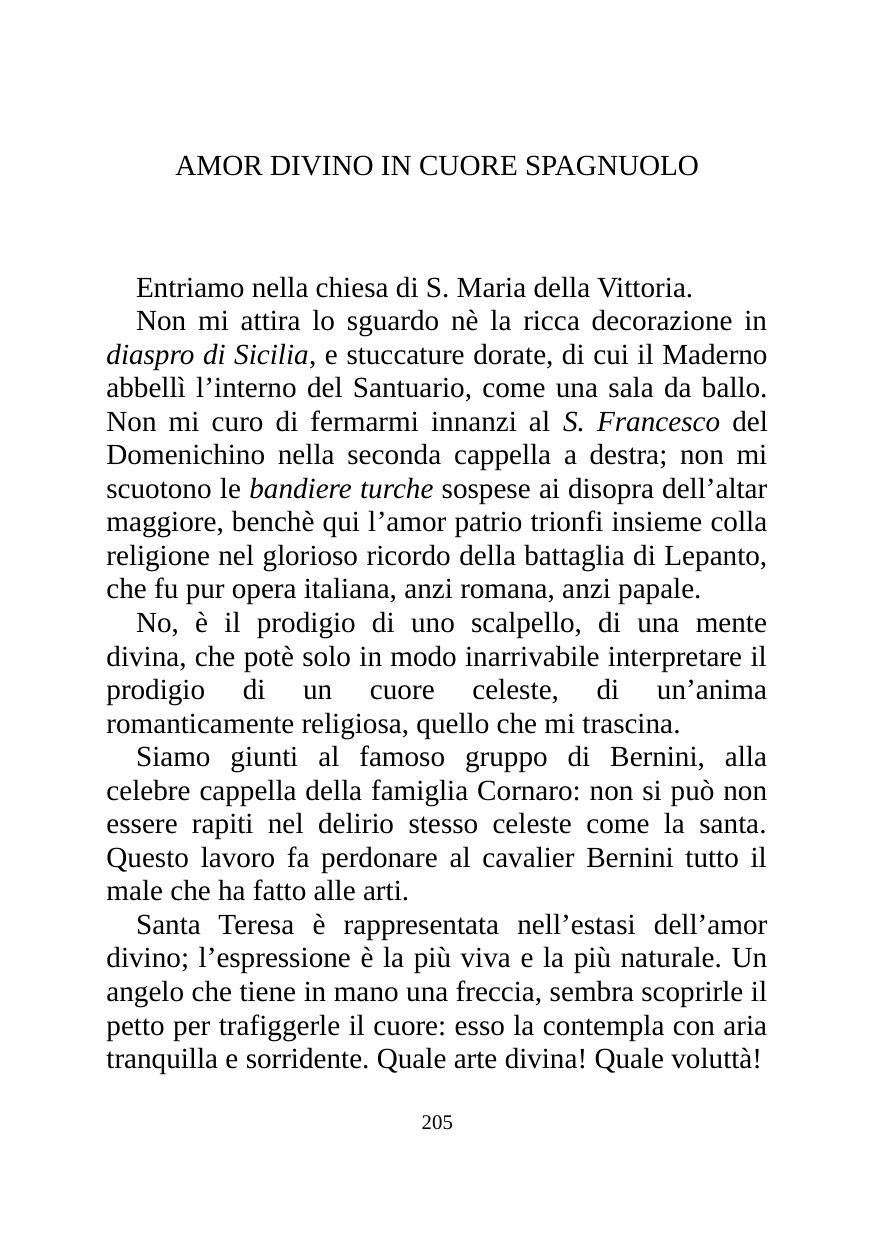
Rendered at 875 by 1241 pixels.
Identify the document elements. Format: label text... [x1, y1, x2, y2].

subtitle AMOR DIVINO IN CUORE SPAGNUOLO [106, 148, 768, 181]
text Siamo giunti al famoso gruppo di Bernini, alla celebre cappella della famiglia Cornaro: non si può non essere rapiti nel delirio stesso celeste come la santa. Questo lavoro fa perdonare al cavalier Bernini tutto il male che ha fatto alle arti. [106, 739, 768, 907]
text Non mi attira lo sguardo nè la ricca decorazione in diaspro di Sicilia, e stuccature dorate, di cui il Maderno abbellì l’interno del Santuario, come una sala da ballo. Non mi curo di fermarmi innanzi al S. Francesco del Domenichino nella seconda cappella a destra; non mi scuotono le bandiere turche sospese ai disopra dell’altar maggiore, benchè qui l’amor patrio trionfi insieme colla religione nel glorioso ricordo della battaglia di Lepanto, che fu pur opera italiana, anzi romana, anzi papale. [106, 303, 768, 605]
text No, è il prodigio di uno scalpello, di una mente divina, che potè solo in modo inarrivabile interpretare il prodigio di un cuore celeste, di un’anima romanticamente religiosa, quello che mi trascina. [106, 605, 768, 739]
text Santa Teresa è rappresentata nell’estasi dell’amor divino; l’espressione è la più viva e la più naturale. Un angelo che tiene in mano una freccia, sembra scoprirle il petto per trafiggerle il cuore: esso la contempla con aria tranquilla e sorridente. Quale arte divina! Quale voluttà! [106, 907, 768, 1075]
text Entriamo nella chiesa di S. Maria della Vittoria. [106, 270, 768, 303]
